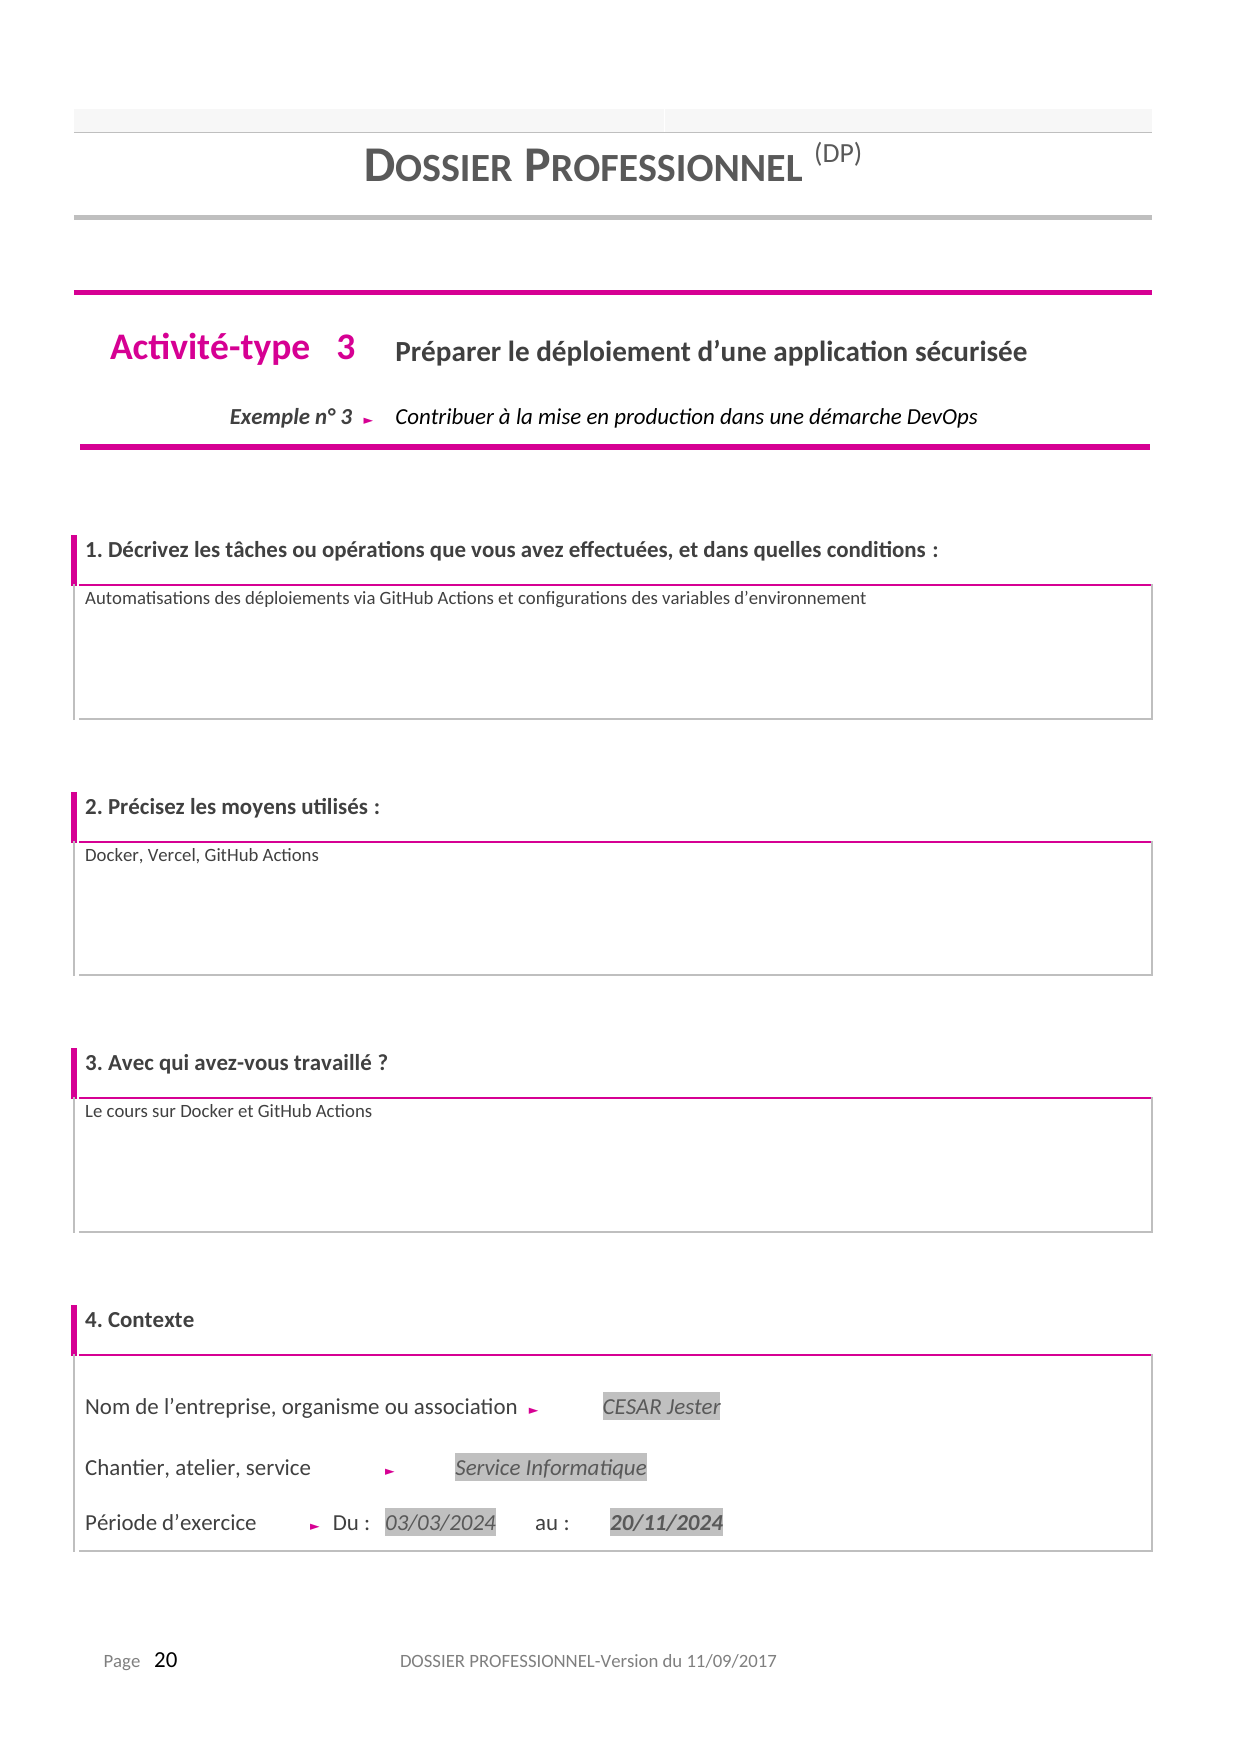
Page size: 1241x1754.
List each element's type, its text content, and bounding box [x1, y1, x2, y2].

table_cell Le cours sur Docker et GitHub Actions [75, 1097, 1151, 1143]
table_cell Exemple n° 3 ► [74, 390, 384, 444]
table_cell [75, 681, 1151, 717]
table_cell Contribuer à la mise en production dans une démarche DevOps [384, 390, 1152, 444]
table_cell [75, 1194, 1151, 1231]
table_cell [75, 630, 1151, 681]
table_cell CESAR Jester [578, 1392, 1151, 1441]
table_cell 3. Avec qui avez-vous travaillé ? [77, 1048, 1152, 1097]
table_cell [75, 1354, 578, 1392]
table_cell [578, 1356, 1151, 1392]
table_cell 1. Décrivez les tâches ou opérations que vous avez effectuées, et dans quelles conditions : [77, 535, 1152, 584]
table_cell Chantier, atelier, service ► [75, 1441, 444, 1495]
table_cell 2. Précisez les moyens utilisés : [77, 792, 1152, 841]
table_cell [75, 938, 1151, 974]
table_cell Automatisations des déploiements via GitHub Actions et configurations des variables d’environnement [75, 584, 1151, 630]
table_cell Docker, Vercel, GitHub Actions [75, 841, 1151, 886]
table_cell [74, 718, 1152, 756]
table_cell [74, 444, 1152, 499]
table_cell Nom de l’entreprise, organisme ou association ► [75, 1392, 578, 1441]
table_header Activité-type [74, 323, 325, 389]
table_cell [74, 756, 1152, 792]
table_cell Service Informatique [444, 1441, 1151, 1495]
table_cell Période d’exercice ► Du : 03/03/2024 au : 20/11/2024 [75, 1495, 1151, 1549]
table_cell [74, 1550, 1152, 1588]
table_cell [74, 1012, 1152, 1048]
table_cell [74, 974, 1152, 1012]
table_cell [75, 886, 1151, 938]
table_cell [74, 499, 1152, 535]
table_header Préparer le déploiement d’une application sécurisée [384, 323, 1152, 389]
table_cell [74, 1269, 1152, 1305]
table_cell 4. Contexte [77, 1305, 1152, 1354]
table_cell [75, 1143, 1151, 1194]
table_cell [74, 1231, 1152, 1269]
table_header 3 [325, 323, 384, 389]
